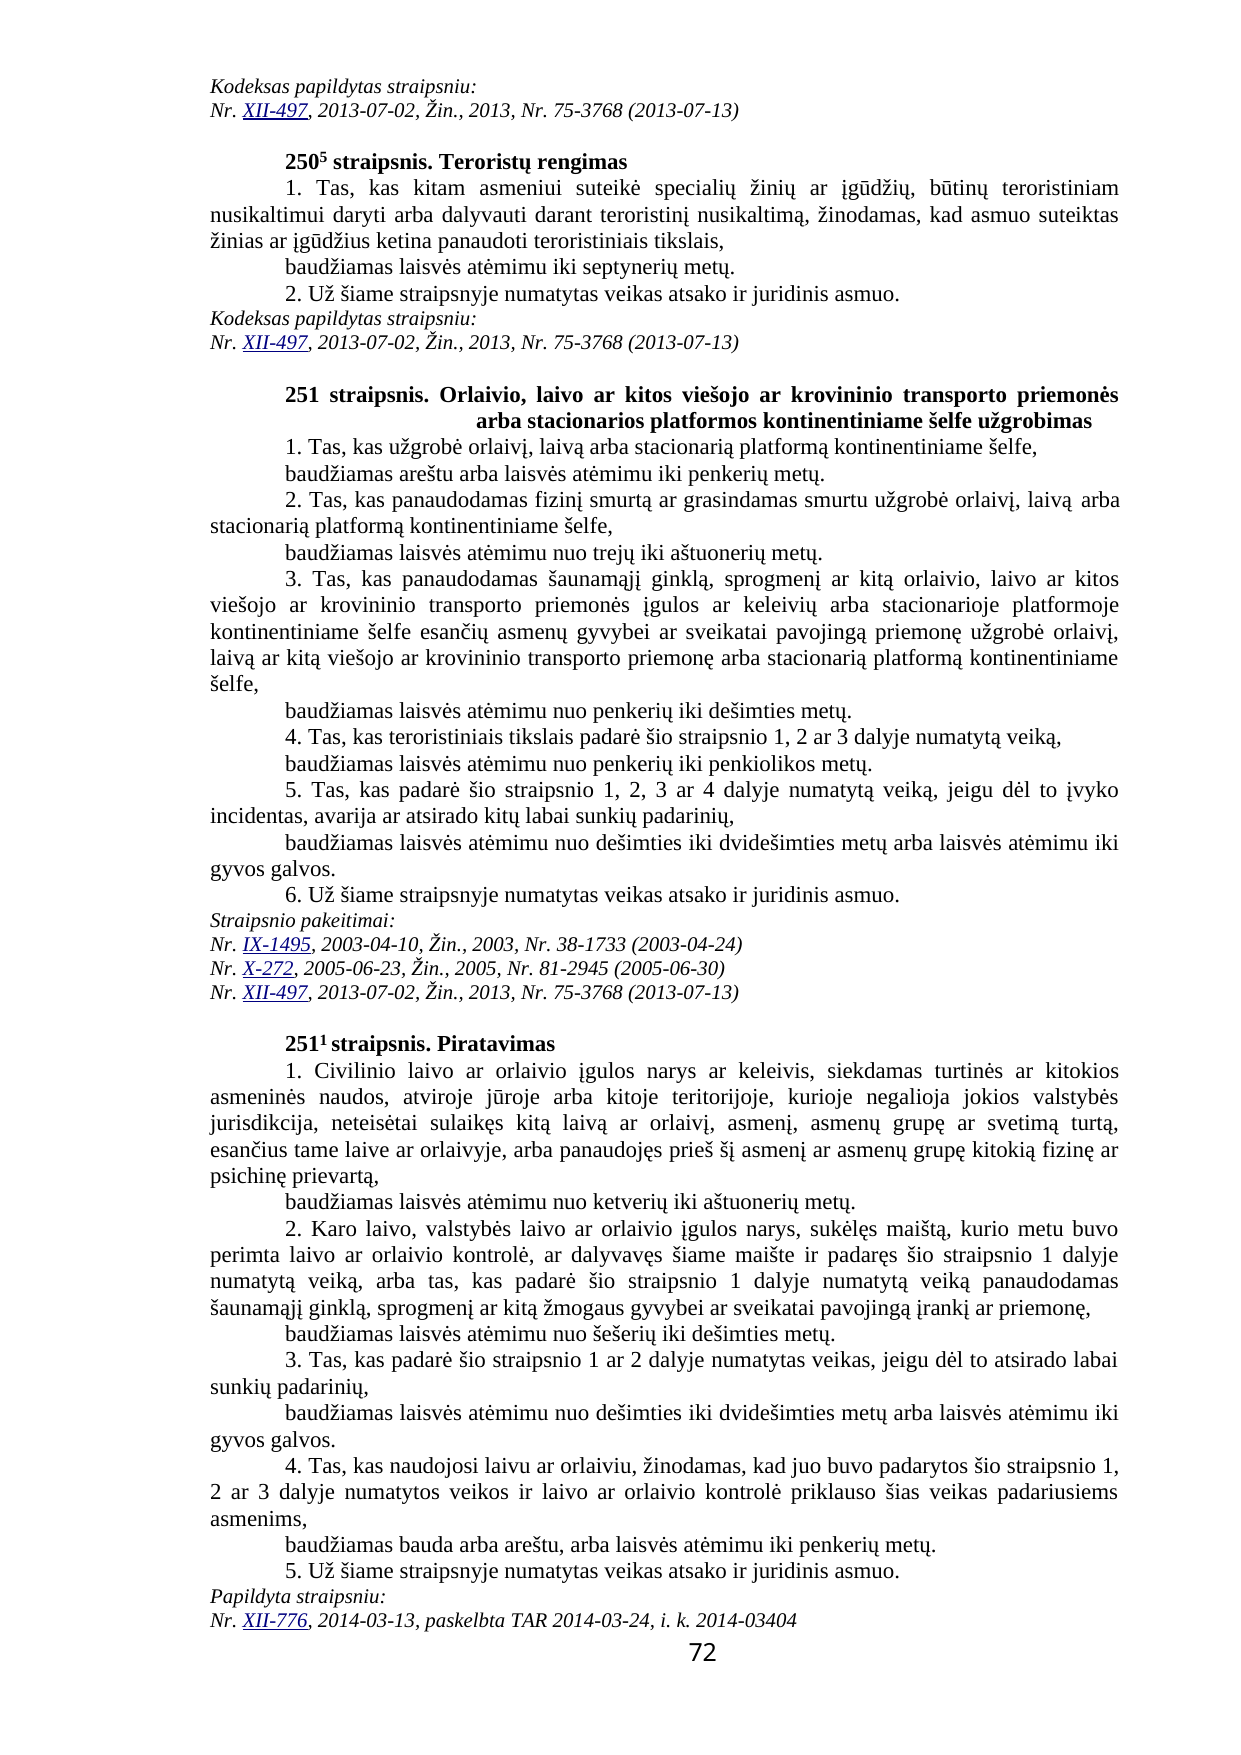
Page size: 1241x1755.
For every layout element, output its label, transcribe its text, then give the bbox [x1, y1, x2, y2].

text Kodeksas papildytas straipsniu: [210, 306, 1120, 330]
text baudžiamas laisvės atėmimu nuo dešimties iki dvidešimties metų arba laisvės atėmimu iki gyvos galvos. [210, 829, 1120, 881]
text baudžiamas laisvės atėmimu nuo dešimties iki dvidešimties metų arba laisvės atėmimu iki gyvos galvos. [210, 1399, 1120, 1452]
text 5. Už šiame straipsnyje numatytas veikas atsako ir juridinis asmuo. [210, 1557, 1120, 1584]
text Nr. XII-497, 2013-07-02, Žin., 2013, Nr. 75-3768 (2013-07-13) [210, 98, 1120, 122]
text 2511 straipsnis. Piratavimas [210, 1030, 1120, 1057]
text baudžiamas laisvės atėmimu nuo šešerių iki dešimties metų. [210, 1320, 1120, 1347]
text 2505 straipsnis. Teroristų rengimas [210, 148, 1120, 174]
text baudžiamas laisvės atėmimu iki septynerių metų. [210, 253, 1120, 280]
text 5. Tas, kas padarė šio straipsnio 1, 2, 3 ar 4 dalyje numatytą veiką, jeigu dėl to įvyko incidentas, avarija ar atsirado kitų labai sunkių padarinių, [210, 776, 1120, 829]
text Nr. IX-1495, 2003-04-10, Žin., 2003, Nr. 38-1733 (2003-04-24) [210, 932, 1120, 956]
text Nr. XII-497, 2013-07-02, Žin., 2013, Nr. 75-3768 (2013-07-13) [210, 330, 1120, 354]
text baudžiamas bauda arba areštu, arba laisvės atėmimu iki penkerių metų. [210, 1531, 1120, 1557]
text baudžiamas laisvės atėmimu nuo trejų iki aštuonerių metų. [210, 539, 1120, 565]
text 4. Tas, kas naudojosi laivu ar orlaiviu, žinodamas, kad juo buvo padarytos šio straipsnio 1, 2 ar 3 dalyje numatytos veikos ir laivo ar orlaivio kontrolė priklauso šias veikas padariusiems asmenims, [210, 1452, 1120, 1531]
text 251 straipsnis. Orlaivio, laivo ar kitos viešojo ar krovininio transporto priemonės arba stacionarios platformos kontinentiniame šelfe užgrobimas [285, 381, 1120, 433]
text 4. Tas, kas teroristiniais tikslais padarė šio straipsnio 1, 2 ar 3 dalyje numatytą veiką, [210, 723, 1120, 749]
text 6. Už šiame straipsnyje numatytas veikas atsako ir juridinis asmuo. [210, 881, 1120, 908]
text 2. Tas, kas panaudodamas fizinį smurtą ar grasindamas smurtu užgrobė orlaivį, laivą arba stacionarią platformą kontinentiniame šelfe, [210, 486, 1120, 539]
text baudžiamas laisvės atėmimu nuo ketverių iki aštuonerių metų. [210, 1188, 1120, 1215]
text baudžiamas laisvės atėmimu nuo penkerių iki dešimties metų. [210, 697, 1120, 723]
text 2. Už šiame straipsnyje numatytas veikas atsako ir juridinis asmuo. [210, 280, 1120, 306]
text 1. Tas, kas užgrobė orlaivį, laivą arba stacionarią platformą kontinentiniame šelfe, [210, 433, 1120, 460]
text 1. Tas, kas kitam asmeniui suteikė specialių žinių ar įgūdžių, būtinų teroristiniam nusikaltimui daryti arba dalyvauti darant teroristinį nusikaltimą, žinodamas, kad asmuo suteiktas žinias ar įgūdžius ketina panaudoti teroristiniais tikslais, [210, 174, 1120, 253]
text Kodeksas papildytas straipsniu: [210, 73, 1120, 98]
text baudžiamas areštu arba laisvės atėmimu iki penkerių metų. [210, 460, 1120, 486]
text 1. Civilinio laivo ar orlaivio įgulos narys ar keleivis, siekdamas turtinės ar kitokios asmeninės naudos, atviroje jūroje arba kitoje teritorijoje, kurioje negalioja jokios valstybės jurisdikcija, neteisėtai sulaikęs kitą laivą ar orlaivį, asmenį, asmenų grupę ar svetimą turtą, esančius tame laive ar orlaivyje, arba panaudojęs prieš šį asmenį ar asmenų grupę kitokią fizinę ar psichinę prievartą, [210, 1057, 1120, 1188]
text 3. Tas, kas padarė šio straipsnio 1 ar 2 dalyje numatytas veikas, jeigu dėl to atsirado labai sunkių padarinių, [210, 1347, 1120, 1399]
text Nr. X-272, 2005-06-23, Žin., 2005, Nr. 81-2945 (2005-06-30) [210, 956, 1120, 980]
text 3. Tas, kas panaudodamas šaunamąjį ginklą, sprogmenį ar kitą orlaivio, laivo ar kitos viešojo ar krovininio transporto priemonės įgulos ar keleivių arba stacionarioje platformoje kontinentiniame šelfe esančių asmenų gyvybei ar sveikatai pavojingą priemonę užgrobė orlaivį, laivą ar kitą viešojo ar krovininio transporto priemonę arba stacionarią platformą kontinentiniame šelfe, [210, 565, 1120, 697]
text 2. Karo laivo, valstybės laivo ar orlaivio įgulos narys, sukėlęs maištą, kurio metu buvo perimta laivo ar orlaivio kontrolė, ar dalyvavęs šiame maište ir padaręs šio straipsnio 1 dalyje numatytą veiką, arba tas, kas padarė šio straipsnio 1 dalyje numatytą veiką panaudodamas šaunamąjį ginklą, sprogmenį ar kitą žmogaus gyvybei ar sveikatai pavojingą įrankį ar priemonę, [210, 1215, 1120, 1320]
text Nr. XII-776, 2014-03-13, paskelbta TAR 2014-03-24, i. k. 2014-03404 [210, 1608, 1120, 1632]
text baudžiamas laisvės atėmimu nuo penkerių iki penkiolikos metų. [210, 749, 1120, 776]
text Nr. XII-497, 2013-07-02, Žin., 2013, Nr. 75-3768 (2013-07-13) [210, 980, 1120, 1004]
text Straipsnio pakeitimai: [210, 908, 1120, 932]
text Papildyta straipsniu: [210, 1584, 1120, 1608]
